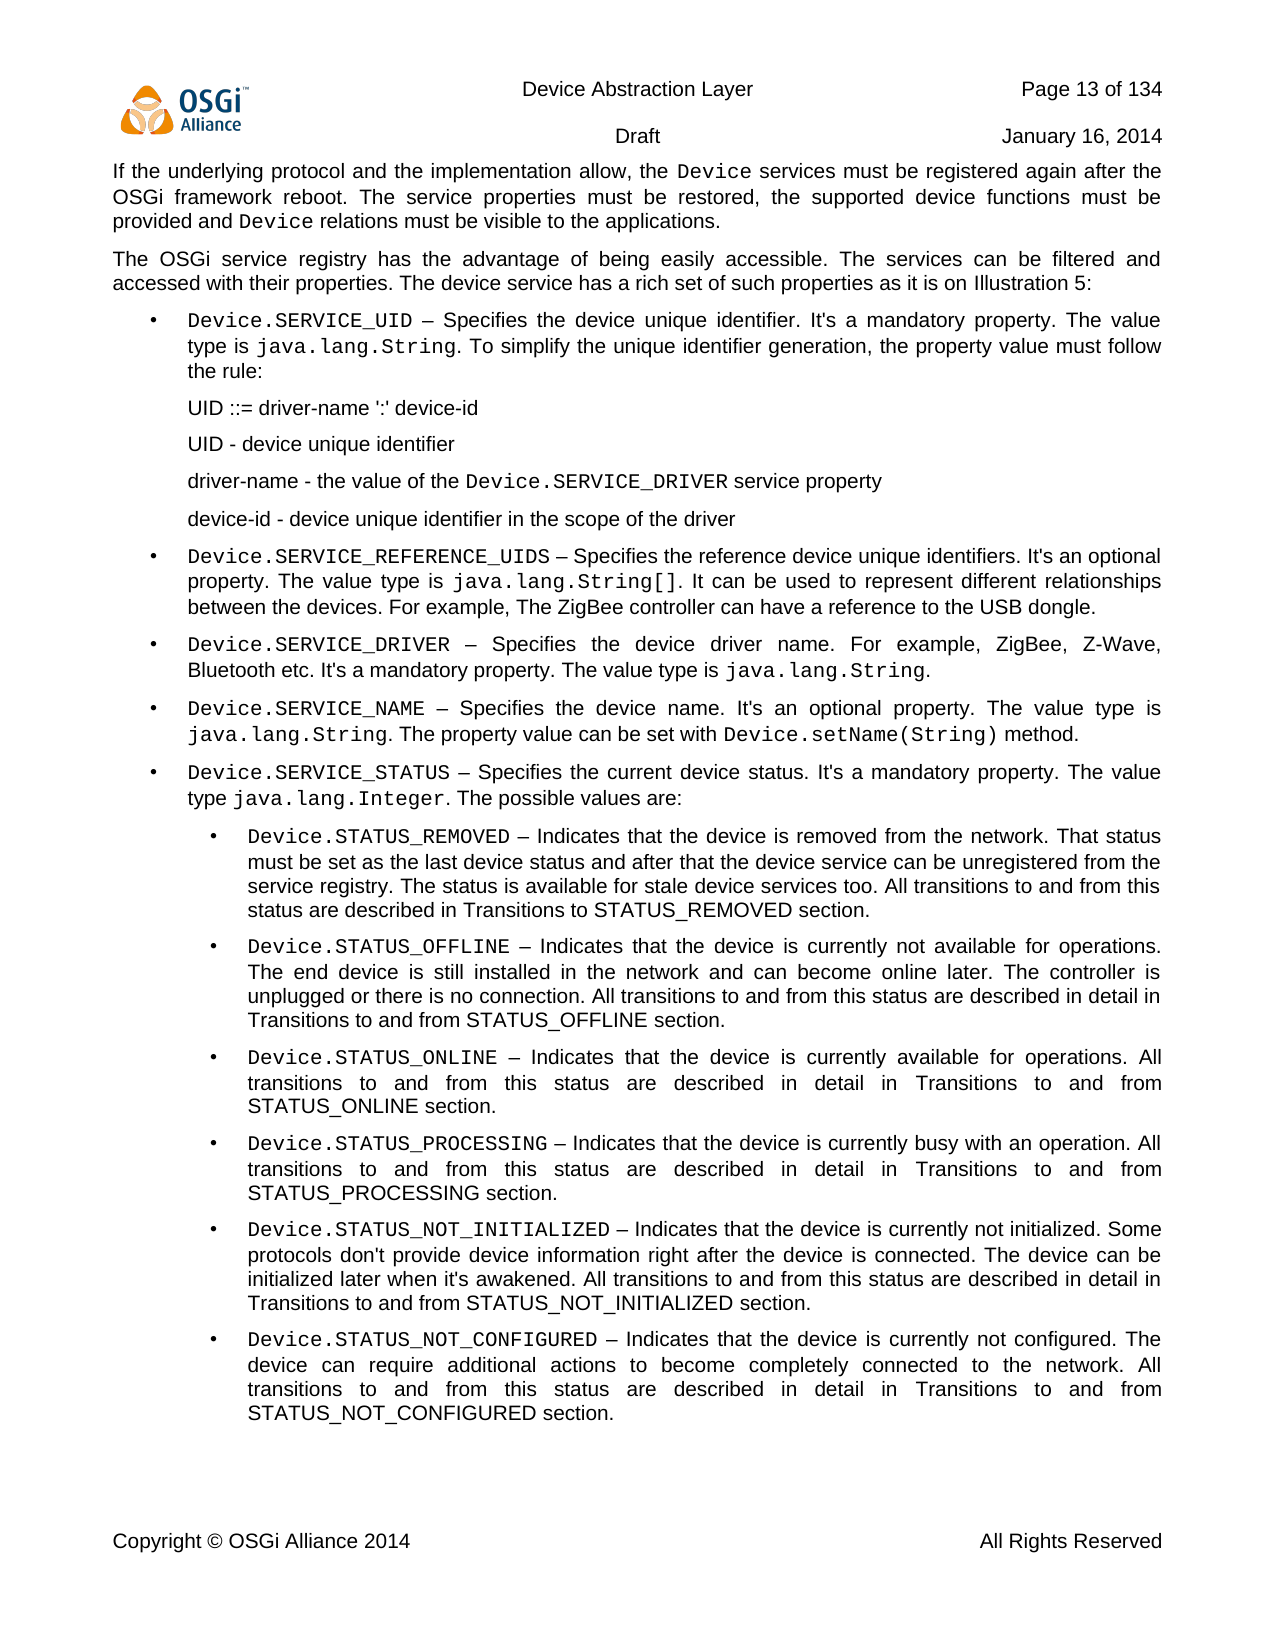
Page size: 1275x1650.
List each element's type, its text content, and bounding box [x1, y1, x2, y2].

list driver-name - the value of the Device.SERVICE_DRIVER service property [150, 469, 1162, 494]
list Device.STATUS_ONLINE – Indicates that the device is currently available for operations. All transitions to and from this status are described in detail in Transitions to and from STATUS_ONLINE section. [210, 1044, 1162, 1118]
list Device.SERVICE_UID – Specifies the device unique identifier. It's a mandatory property. The value type is java.lang.String. To simplify the unique identifier generation, the property value must follow the rule: [150, 308, 1162, 383]
text The OSGi service registry has the advantage of being easily accessible. The services can be filtered and accessed with their properties. The device service has a rich set of such properties as it is on Illustration 5: [112, 247, 1162, 295]
list Device.SERVICE_STATUS – Specifies the current device status. It's a mandatory property. The value type java.lang.Integer. The possible values are: [150, 760, 1162, 812]
picture [113, 78, 257, 142]
list Device.STATUS_PROCESSING – Indicates that the device is currently busy with an operation. All transitions to and from this status are described in detail in Transitions to and from STATUS_PROCESSING section. [210, 1131, 1162, 1204]
list UID - device unique identifier [150, 432, 1162, 456]
list Device.STATUS_NOT_INITIALIZED – Indicates that the device is currently not initialized. Some protocols don't provide device information right after the device is connected. The device can be initialized later when it's awakened. All transitions to and from this status are described in detail in Transitions to and from STATUS_NOT_INITIALIZED section. [210, 1217, 1162, 1315]
list Device.SERVICE_REFERENCE_UIDS – Specifies the reference device unique identifiers. It's an optional property. The value type is java.lang.String[]. It can be used to represent different relationships between the devices. For example, The ZigBee controller can have a reference to the USB dongle. [150, 543, 1162, 619]
list Device.SERVICE_NAME – Specifies the device name. It's an optional property. The value type is java.lang.String. The property value can be set with Device.setName(String) method. [150, 696, 1162, 747]
text If the underlying protocol and the implementation allow, the Device services must be registered again after the OSGi framework reboot. The service properties must be restored, the supported device functions must be provided and Device relations must be visible to the applications. [112, 159, 1162, 235]
list device-id - device unique identifier in the scope of the driver [150, 507, 1162, 531]
list Device.SERVICE_DRIVER – Specifies the device driver name. For example, ZigBee, Z-Wave, Bluetooth etc. It's a mandatory property. The value type is java.lang.String. [150, 632, 1162, 683]
list Device.STATUS_REMOVED – Indicates that the device is removed from the network. That status must be set as the last device status and after that the device service can be unregistered from the service registry. The status is available for stale device services too. All transitions to and from this status are described in Transitions to STATUS_REMOVED section. [210, 824, 1162, 922]
list UID ::= driver-name ':' device-id [150, 396, 1162, 420]
list Device.STATUS_OFFLINE – Indicates that the device is currently not available for operations. The end device is still installed in the network and can become online later. The controller is unplugged or there is no connection. All transitions to and from this status are described in detail in Transitions to and from STATUS_OFFLINE section. [210, 934, 1162, 1032]
list Device.STATUS_NOT_CONFIGURED – Indicates that the device is currently not configured. The device can require additional actions to become completely connected to the network. All transitions to and from this status are described in detail in Transitions to and from STATUS_NOT_CONFIGURED section. [210, 1327, 1162, 1425]
